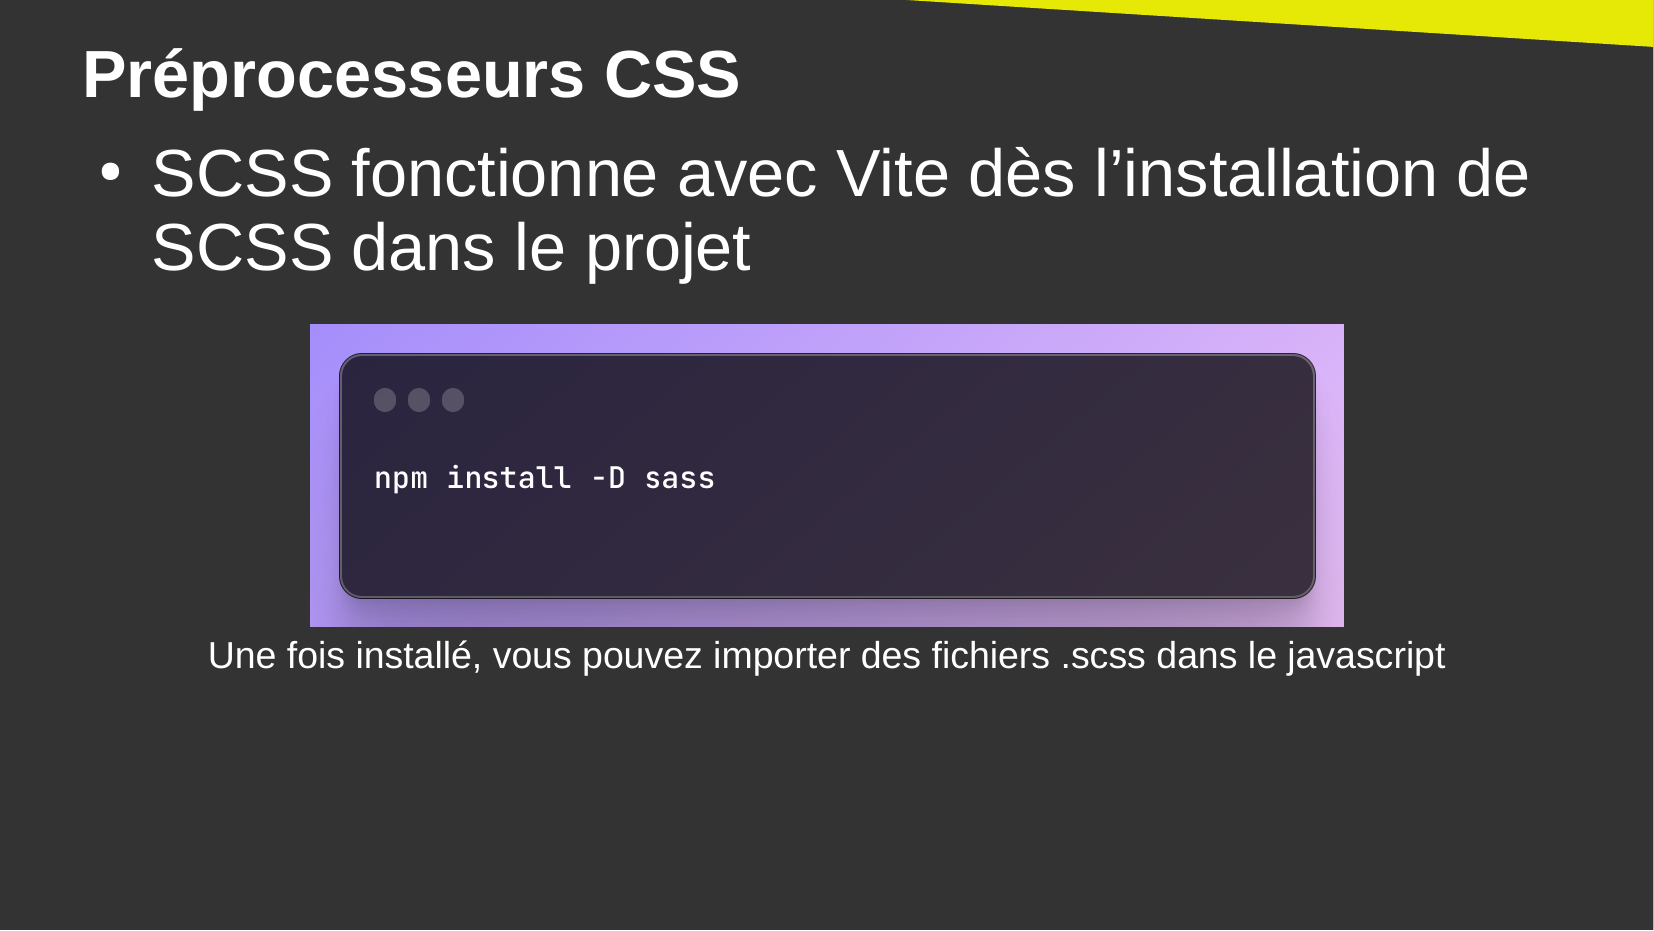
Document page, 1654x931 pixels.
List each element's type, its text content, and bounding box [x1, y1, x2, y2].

list SCSS fonctionne avec Vite dès l’installation de SCSS dans le projet [80, 135, 1620, 296]
text_box [906, 0, 1654, 47]
text_box Une fois installé, vous pouvez importer des fichiers .scss dans le javascript [112, 626, 1541, 726]
picture [310, 324, 1344, 626]
title Préprocesseurs CSS [82, 37, 1571, 114]
